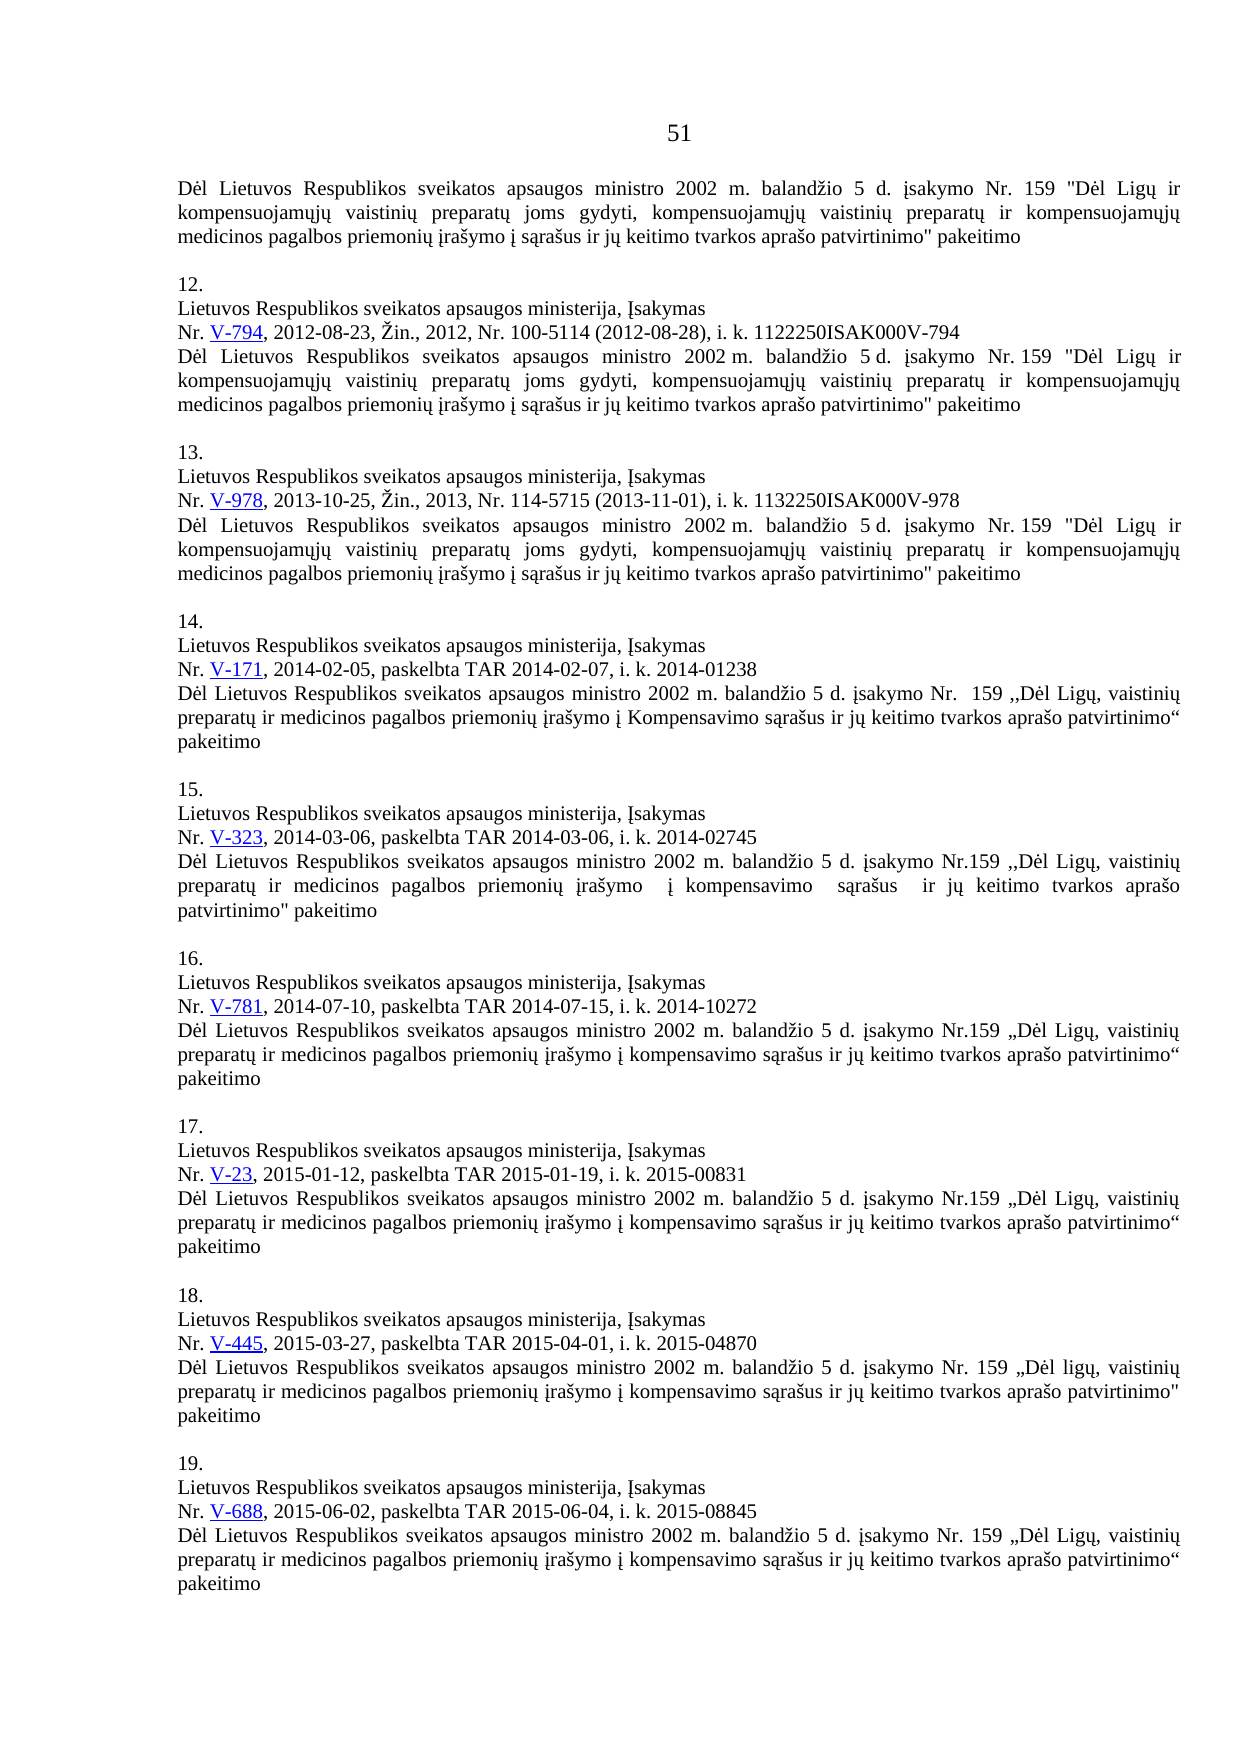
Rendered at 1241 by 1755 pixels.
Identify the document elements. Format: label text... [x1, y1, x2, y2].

text 13. [177, 440, 1181, 464]
text Dėl Lietuvos Respublikos sveikatos apsaugos ministro 2002 m. balandžio 5 d. įsakymo Nr.159 „Dėl Ligų, vaistinių preparatų ir medicinos pagalbos priemonių įrašymo į kompensavimo sąrašus ir jų keitimo tvarkos aprašo patvirtinimo“ pakeitimo [177, 1018, 1181, 1090]
text 18. [177, 1282, 1181, 1307]
text Dėl Lietuvos Respublikos sveikatos apsaugos ministro 2002 m. balandžio 5 d. įsakymo Nr.159 ,,Dėl Ligų, vaistinių preparatų ir medicinos pagalbos priemonių įrašymo į kompensavimo sąrašus ir jų keitimo tvarkos aprašo patvirtinimo" pakeitimo [177, 849, 1181, 922]
text Lietuvos Respublikos sveikatos apsaugos ministerija, Įsakymas [177, 464, 1181, 488]
text Lietuvos Respublikos sveikatos apsaugos ministerija, Įsakymas [177, 296, 1181, 320]
text Nr. V-978, 2013-10-25, Žin., 2013, Nr. 114-5715 (2013-11-01), i. k. 1132250ISAK000V-978 [177, 488, 1181, 512]
text Lietuvos Respublikos sveikatos apsaugos ministerija, Įsakymas [177, 1475, 1181, 1499]
text Lietuvos Respublikos sveikatos apsaugos ministerija, Įsakymas [177, 970, 1181, 994]
text Dėl Lietuvos Respublikos sveikatos apsaugos ministro 2002 m. balandžio 5 d. įsakymo Nr. 159 „Dėl ligų, vaistinių preparatų ir medicinos pagalbos priemonių įrašymo į kompensavimo sąrašus ir jų keitimo tvarkos aprašo patvirtinimo" pakeitimo [177, 1355, 1181, 1427]
text Lietuvos Respublikos sveikatos apsaugos ministerija, Įsakymas [177, 1138, 1181, 1162]
text Lietuvos Respublikos sveikatos apsaugos ministerija, Įsakymas [177, 801, 1181, 825]
text Nr. V-794, 2012-08-23, Žin., 2012, Nr. 100-5114 (2012-08-28), i. k. 1122250ISAK000V-794 [177, 320, 1181, 344]
text Lietuvos Respublikos sveikatos apsaugos ministerija, Įsakymas [177, 633, 1181, 657]
text 19. [177, 1451, 1181, 1475]
text Nr. V-445, 2015-03-27, paskelbta TAR 2015-04-01, i. k. 2015-04870 [177, 1331, 1181, 1355]
text Nr. V-23, 2015-01-12, paskelbta TAR 2015-01-19, i. k. 2015-00831 [177, 1162, 1181, 1186]
text Dėl Lietuvos Respublikos sveikatos apsaugos ministro 2002 m. balandžio 5 d. įsakymo Nr. 159 "Dėl Ligų ir kompensuojamųjų vaistinių preparatų joms gydyti, kompensuojamųjų vaistinių preparatų ir kompensuojamųjų medicinos pagalbos priemonių įrašymo į sąrašus ir jų keitimo tvarkos aprašo patvirtinimo" pakeitimo [177, 512, 1181, 585]
text Nr. V-323, 2014-03-06, paskelbta TAR 2014-03-06, i. k. 2014-02745 [177, 825, 1181, 849]
text Dėl Lietuvos Respublikos sveikatos apsaugos ministro 2002 m. balandžio 5 d. įsakymo Nr. 159 "Dėl Ligų ir kompensuojamųjų vaistinių preparatų joms gydyti, kompensuojamųjų vaistinių preparatų ir kompensuojamųjų medicinos pagalbos priemonių įrašymo į sąrašus ir jų keitimo tvarkos aprašo patvirtinimo" pakeitimo [177, 344, 1181, 416]
text Nr. V-171, 2014-02-05, paskelbta TAR 2014-02-07, i. k. 2014-01238 [177, 657, 1181, 681]
text 12. [177, 272, 1181, 296]
text 14. [177, 609, 1181, 633]
text Nr. V-781, 2014-07-10, paskelbta TAR 2014-07-15, i. k. 2014-10272 [177, 994, 1181, 1018]
text 15. [177, 777, 1181, 801]
text Nr. V-688, 2015-06-02, paskelbta TAR 2015-06-04, i. k. 2015-08845 [177, 1499, 1181, 1523]
text Dėl Lietuvos Respublikos sveikatos apsaugos ministro 2002 m. balandžio 5 d. įsakymo Nr. 159 "Dėl Ligų ir kompensuojamųjų vaistinių preparatų joms gydyti, kompensuojamųjų vaistinių preparatų ir kompensuojamųjų medicinos pagalbos priemonių įrašymo į sąrašus ir jų keitimo tvarkos aprašo patvirtinimo" pakeitimo [177, 176, 1181, 248]
text 17. [177, 1114, 1181, 1138]
text Lietuvos Respublikos sveikatos apsaugos ministerija, Įsakymas [177, 1307, 1181, 1331]
text Dėl Lietuvos Respublikos sveikatos apsaugos ministro 2002 m. balandžio 5 d. įsakymo Nr.159 „Dėl Ligų, vaistinių preparatų ir medicinos pagalbos priemonių įrašymo į kompensavimo sąrašus ir jų keitimo tvarkos aprašo patvirtinimo“ pakeitimo [177, 1186, 1181, 1258]
text 16. [177, 946, 1181, 970]
text Dėl Lietuvos Respublikos sveikatos apsaugos ministro 2002 m. balandžio 5 d. įsakymo Nr. 159 „Dėl Ligų, vaistinių preparatų ir medicinos pagalbos priemonių įrašymo į kompensavimo sąrašus ir jų keitimo tvarkos aprašo patvirtinimo“ pakeitimo [177, 1523, 1181, 1595]
text Dėl Lietuvos Respublikos sveikatos apsaugos ministro 2002 m. balandžio 5 d. įsakymo Nr. 159 ,,Dėl Ligų, vaistinių preparatų ir medicinos pagalbos priemonių įrašymo į Kompensavimo sąrašus ir jų keitimo tvarkos aprašo patvirtinimo“ pakeitimo [177, 681, 1181, 753]
